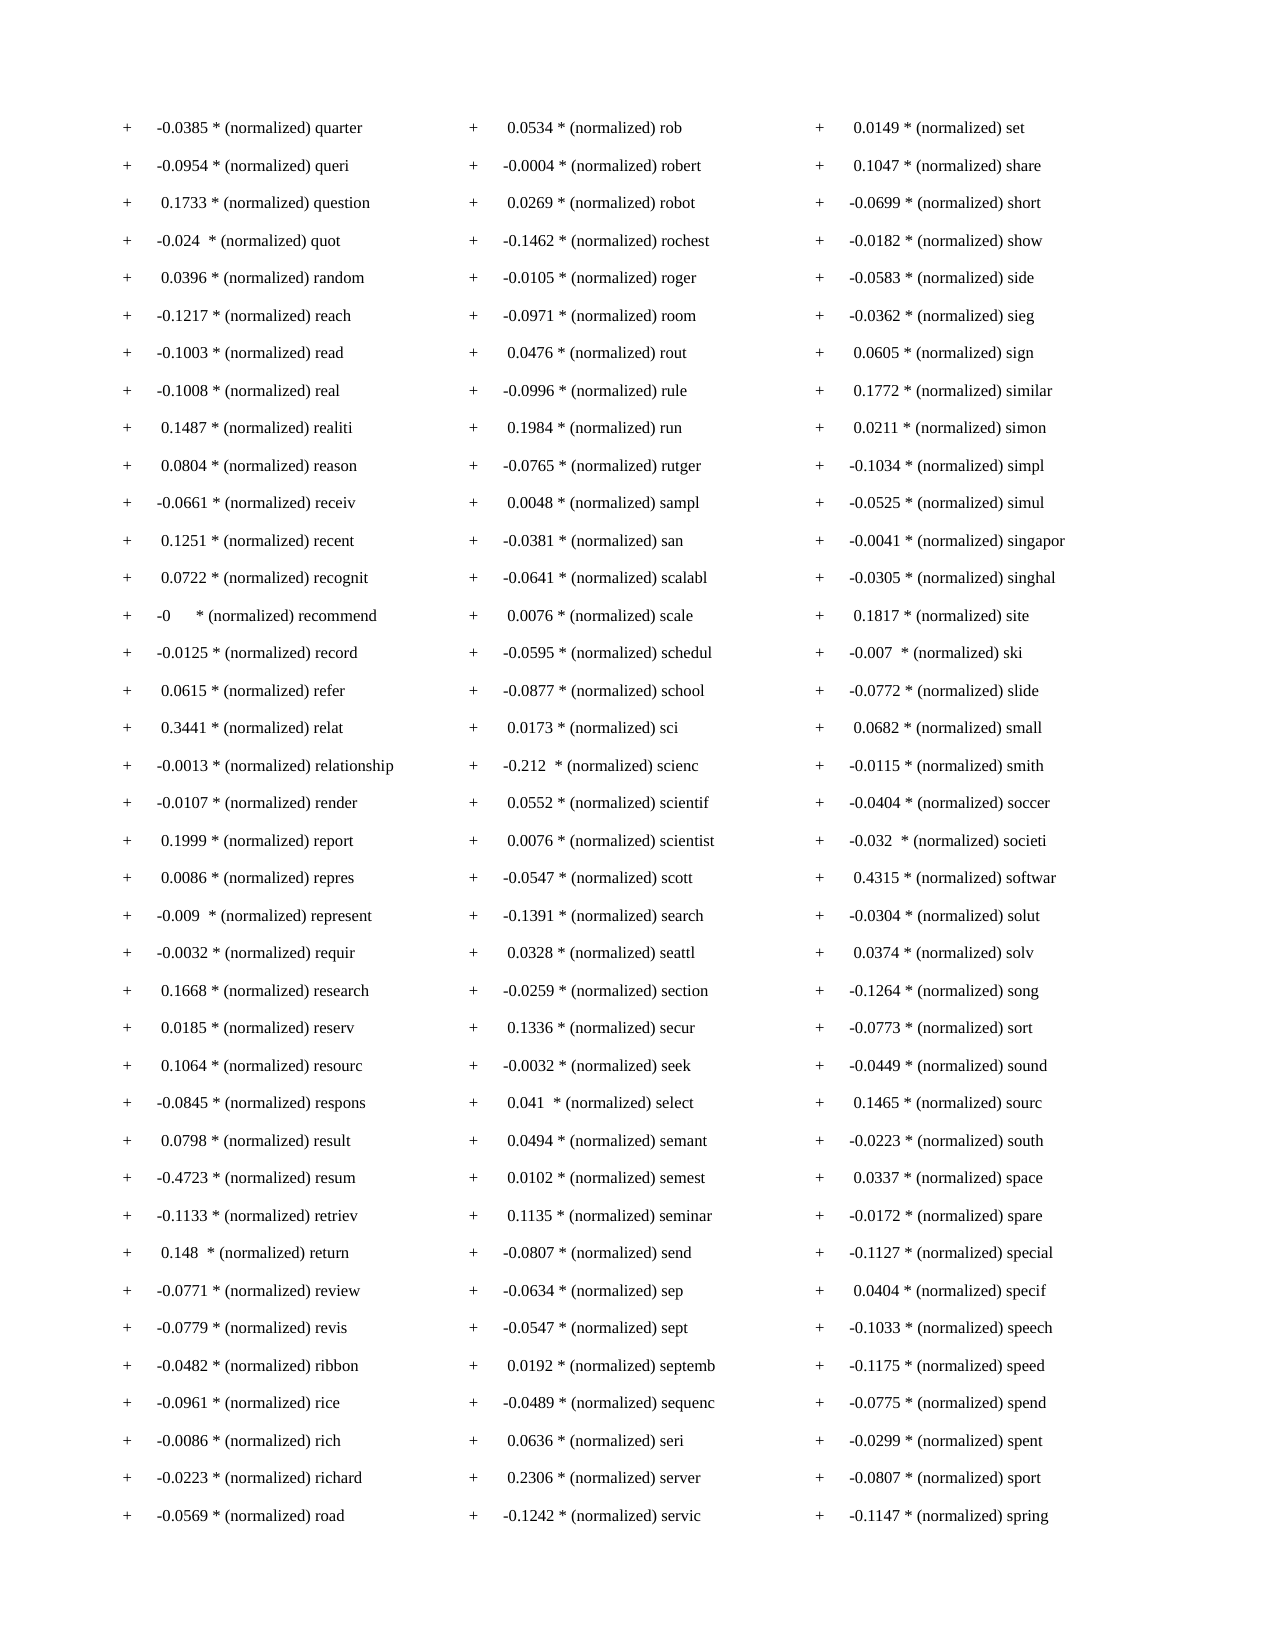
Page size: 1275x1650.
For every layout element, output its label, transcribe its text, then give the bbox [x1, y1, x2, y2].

text + -0.007 * (normalized) ski [811, 643, 1157, 662]
text + -0.0877 * (normalized) school [464, 681, 811, 700]
text + 0.0102 * (normalized) semest [464, 1168, 811, 1187]
text + -0.1217 * (normalized) reach [118, 306, 464, 325]
text + 0.0173 * (normalized) sci [464, 718, 811, 737]
text + -0.1033 * (normalized) speech [811, 1318, 1157, 1337]
text + 0.1064 * (normalized) resourc [118, 1056, 464, 1075]
text + 0.1465 * (normalized) sourc [811, 1093, 1157, 1112]
text + -0.0765 * (normalized) rutger [464, 456, 811, 475]
text + -0.0807 * (normalized) send [464, 1243, 811, 1262]
text + 0.0149 * (normalized) set [811, 118, 1157, 137]
text + 0.1733 * (normalized) question [118, 193, 464, 212]
text + -0.0107 * (normalized) render [118, 793, 464, 812]
text + -0.009 * (normalized) represent [118, 906, 464, 925]
text + -0.0547 * (normalized) sept [464, 1318, 811, 1337]
text + -0.0013 * (normalized) relationship [118, 756, 464, 775]
text + -0.0482 * (normalized) ribbon [118, 1356, 464, 1375]
text + 0.0185 * (normalized) reserv [118, 1018, 464, 1037]
text + 0.0682 * (normalized) small [811, 718, 1157, 737]
text + -0.1391 * (normalized) search [464, 906, 811, 925]
text + -0.0634 * (normalized) sep [464, 1281, 811, 1300]
text + 0.0615 * (normalized) refer [118, 681, 464, 700]
text + -0.0595 * (normalized) schedul [464, 643, 811, 662]
text + 0.0722 * (normalized) recognit [118, 568, 464, 587]
text + 0.0337 * (normalized) space [811, 1168, 1157, 1187]
text + -0.0569 * (normalized) road [118, 1506, 464, 1525]
text + -0.0182 * (normalized) show [811, 231, 1157, 250]
text + -0.212 * (normalized) scienc [464, 756, 811, 775]
text + -0.0299 * (normalized) spent [811, 1431, 1157, 1450]
text + 0.2306 * (normalized) server [464, 1468, 811, 1487]
text + 0.0086 * (normalized) repres [118, 868, 464, 887]
text + 0.4315 * (normalized) softwar [811, 868, 1157, 887]
text + 0.1487 * (normalized) realiti [118, 418, 464, 437]
text + -0.1008 * (normalized) real [118, 381, 464, 400]
text + -0.0304 * (normalized) solut [811, 906, 1157, 925]
text + 0.1047 * (normalized) share [811, 156, 1157, 175]
text + 0.0494 * (normalized) semant [464, 1131, 811, 1150]
text + -0.0954 * (normalized) queri [118, 156, 464, 175]
text + -0.0996 * (normalized) rule [464, 381, 811, 400]
text + -0.0807 * (normalized) sport [811, 1468, 1157, 1487]
text + -0.0845 * (normalized) respons [118, 1093, 464, 1112]
text + 0.0636 * (normalized) seri [464, 1431, 811, 1450]
text + 0.0552 * (normalized) scientif [464, 793, 811, 812]
text + 0.1135 * (normalized) seminar [464, 1206, 811, 1225]
text + 0.041 * (normalized) select [464, 1093, 811, 1112]
text + -0.0772 * (normalized) slide [811, 681, 1157, 700]
text + -0.0381 * (normalized) san [464, 531, 811, 550]
text + -0.1242 * (normalized) servic [464, 1506, 811, 1525]
text + 0.1668 * (normalized) research [118, 981, 464, 1000]
text + -0.1133 * (normalized) retriev [118, 1206, 464, 1225]
text + 0.0404 * (normalized) specif [811, 1281, 1157, 1300]
text + -0.0775 * (normalized) spend [811, 1393, 1157, 1412]
text + -0.0105 * (normalized) roger [464, 268, 811, 287]
text + 0.0076 * (normalized) scale [464, 606, 811, 625]
text + 0.1999 * (normalized) report [118, 831, 464, 850]
text + -0.4723 * (normalized) resum [118, 1168, 464, 1187]
text + -0.0583 * (normalized) side [811, 268, 1157, 287]
text + -0.0305 * (normalized) singhal [811, 568, 1157, 587]
text + 0.1772 * (normalized) similar [811, 381, 1157, 400]
text + 0.0269 * (normalized) robot [464, 193, 811, 212]
text + -0.0032 * (normalized) requir [118, 943, 464, 962]
text + 0.0192 * (normalized) septemb [464, 1356, 811, 1375]
text + 0.0476 * (normalized) rout [464, 343, 811, 362]
text + -0.0779 * (normalized) revis [118, 1318, 464, 1337]
text + -0.0004 * (normalized) robert [464, 156, 811, 175]
text + -0.0961 * (normalized) rice [118, 1393, 464, 1412]
text + -0.1147 * (normalized) spring [811, 1506, 1157, 1525]
text + 0.148 * (normalized) return [118, 1243, 464, 1262]
text + -0.0661 * (normalized) receiv [118, 493, 464, 512]
text + -0.0125 * (normalized) record [118, 643, 464, 662]
text + 0.0396 * (normalized) random [118, 268, 464, 287]
text + -0.1264 * (normalized) song [811, 981, 1157, 1000]
text + -0.0489 * (normalized) sequenc [464, 1393, 811, 1412]
text + -0.032 * (normalized) societi [811, 831, 1157, 850]
text + -0.0449 * (normalized) sound [811, 1056, 1157, 1075]
text + 0.0605 * (normalized) sign [811, 343, 1157, 362]
text + 0.0048 * (normalized) sampl [464, 493, 811, 512]
text + -0.0223 * (normalized) south [811, 1131, 1157, 1150]
text + 0.0804 * (normalized) reason [118, 456, 464, 475]
text + -0.1127 * (normalized) special [811, 1243, 1157, 1262]
text + 0.1817 * (normalized) site [811, 606, 1157, 625]
text + -0.024 * (normalized) quot [118, 231, 464, 250]
text + -0.0547 * (normalized) scott [464, 868, 811, 887]
text + -0.1034 * (normalized) simpl [811, 456, 1157, 475]
text + 0.1336 * (normalized) secur [464, 1018, 811, 1037]
text + -0.0641 * (normalized) scalabl [464, 568, 811, 587]
text + -0.0172 * (normalized) spare [811, 1206, 1157, 1225]
text + 0.0076 * (normalized) scientist [464, 831, 811, 850]
text + -0.1175 * (normalized) speed [811, 1356, 1157, 1375]
text + -0.0086 * (normalized) rich [118, 1431, 464, 1450]
text + 0.0374 * (normalized) solv [811, 943, 1157, 962]
text + -0.0773 * (normalized) sort [811, 1018, 1157, 1037]
text + -0.0525 * (normalized) simul [811, 493, 1157, 512]
text + -0.1003 * (normalized) read [118, 343, 464, 362]
text + 0.1251 * (normalized) recent [118, 531, 464, 550]
text + -0.0971 * (normalized) room [464, 306, 811, 325]
text + -0.0115 * (normalized) smith [811, 756, 1157, 775]
text + 0.0211 * (normalized) simon [811, 418, 1157, 437]
text + -0.0699 * (normalized) short [811, 193, 1157, 212]
text + -0.0032 * (normalized) seek [464, 1056, 811, 1075]
text + -0.0404 * (normalized) soccer [811, 793, 1157, 812]
text + -0.1462 * (normalized) rochest [464, 231, 811, 250]
text + -0.0259 * (normalized) section [464, 981, 811, 1000]
text + -0.0385 * (normalized) quarter [118, 118, 464, 137]
text + 0.1984 * (normalized) run [464, 418, 811, 437]
text + 0.0534 * (normalized) rob [464, 118, 811, 137]
text + 0.3441 * (normalized) relat [118, 718, 464, 737]
text + -0.0362 * (normalized) sieg [811, 306, 1157, 325]
text + 0.0328 * (normalized) seattl [464, 943, 811, 962]
text + -0 * (normalized) recommend [118, 606, 464, 625]
text + -0.0041 * (normalized) singapor [811, 531, 1157, 550]
text + -0.0771 * (normalized) review [118, 1281, 464, 1300]
text + -0.0223 * (normalized) richard [118, 1468, 464, 1487]
text + 0.0798 * (normalized) result [118, 1131, 464, 1150]
